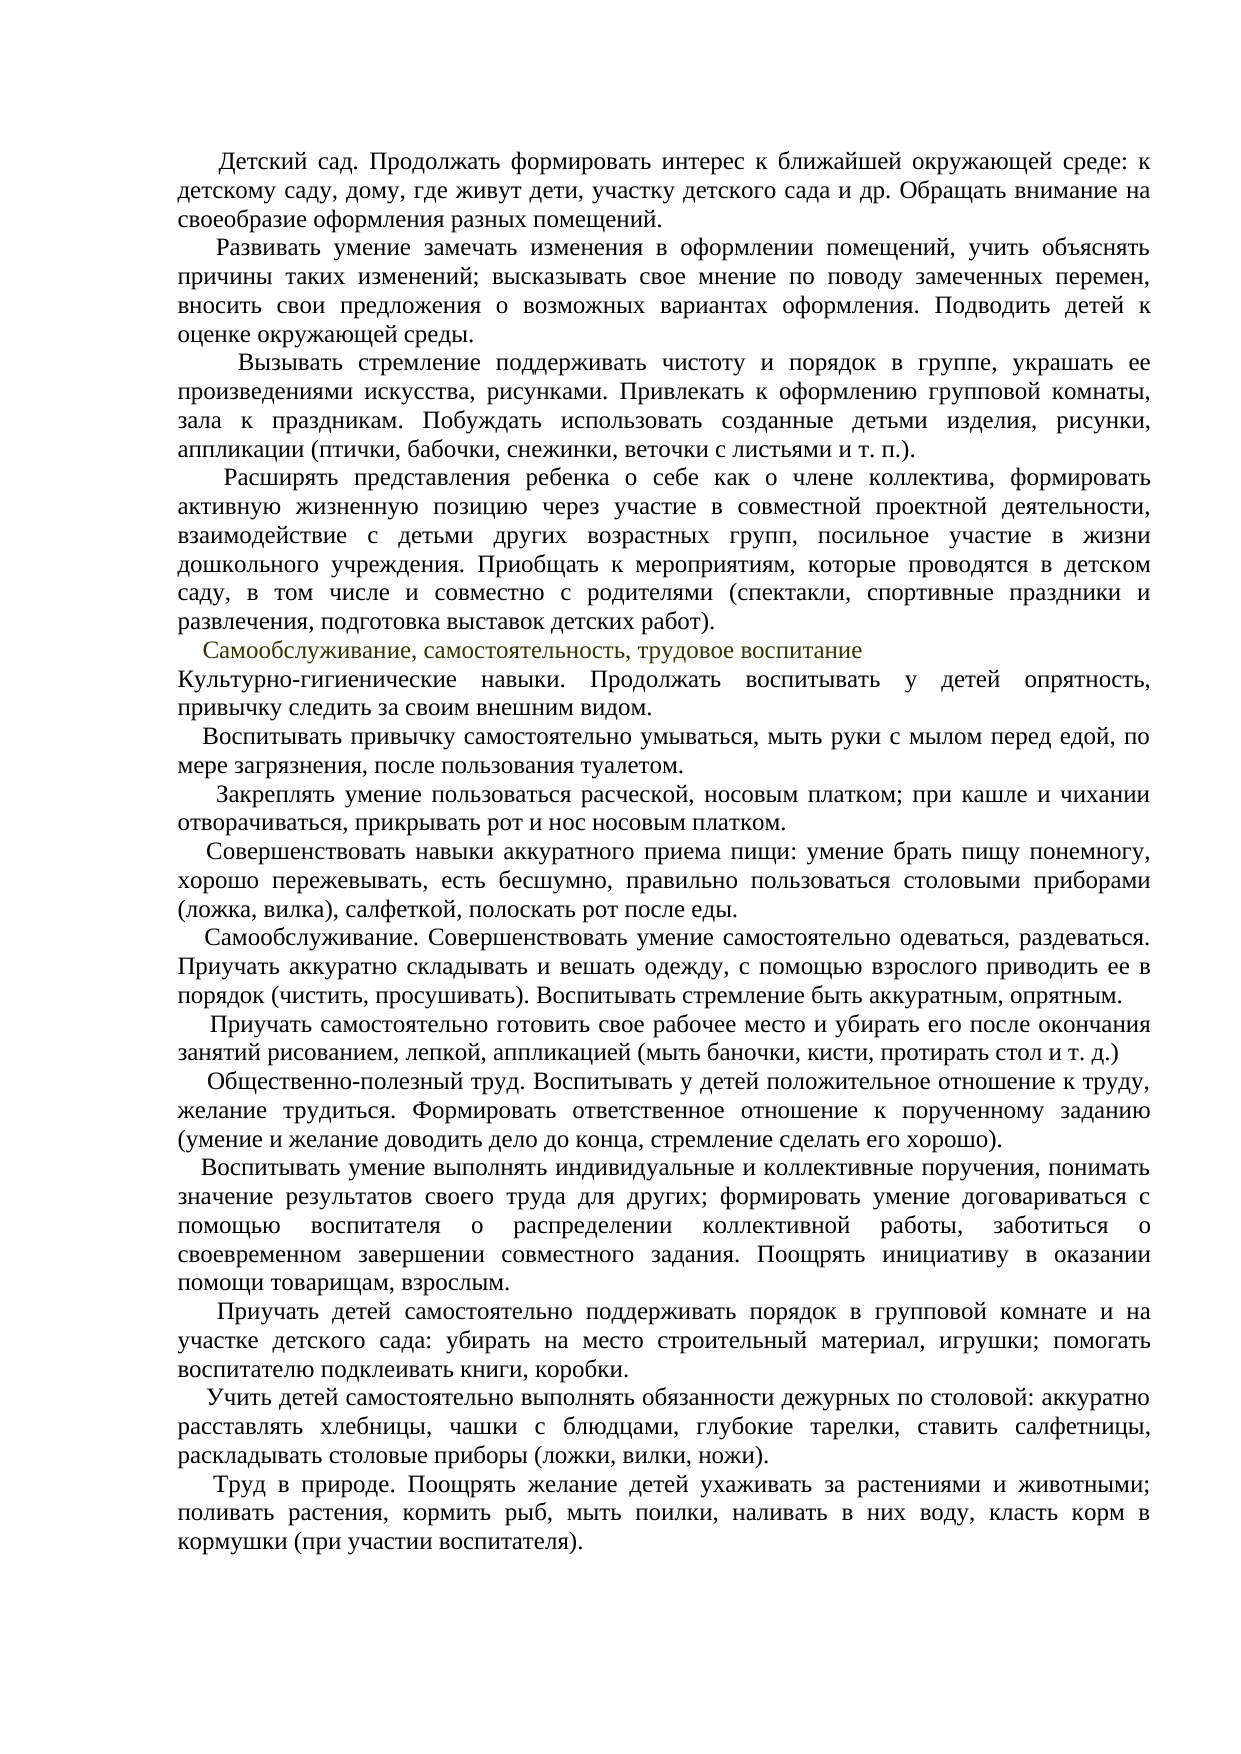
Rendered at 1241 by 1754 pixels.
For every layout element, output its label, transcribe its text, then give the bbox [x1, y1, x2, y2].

text Совершенствовать навыки аккуратного приема пищи: умение брать пищу понемногу, хорошо пережевывать, есть бесшумно, правильно пользоваться столовыми приборами (ложка, вилка), салфеткой, полоскать рот после еды. [177, 836, 1152, 922]
text Детский сад. Продолжать формировать интерес к ближайшей окружающей среде: к детскому саду, дому, где живут дети, участку детского сада и др. Обращать внимание на своеобразие оформления разных помещений. [177, 146, 1152, 232]
text Вызывать стремление поддерживать чистоту и порядок в группе, украшать ее произведениями искусства, рисунками. Привлекать к оформлению групповой комнаты, зала к праздникам. Побуждать использовать созданные детьми изделия, рисунки, аппликации (птички, бабочки, снежинки, веточки с листьями и т. п.). [177, 347, 1152, 462]
text Учить детей самостоятельно выполнять обязанности дежурных по столовой: аккуратно расставлять хлебницы, чашки с блюдцами, глубокие тарелки, ставить салфетницы, раскладывать столовые приборы (ложки, вилки, ножи). [177, 1382, 1152, 1469]
text Самообслуживание, самостоятельность, трудовое воспитание [177, 635, 1152, 664]
text Культурно-гигиенические навыки. Продолжать воспитывать у детей опрятность, привычку следить за своим внешним видом. [177, 664, 1152, 721]
text Развивать умение замечать изменения в оформлении помещений, учить объяснять причины таких изменений; высказывать свое мнение по поводу замеченных перемен, вносить свои предложения о возможных вариантах оформления. Подводить детей к оценке окружающей среды. [177, 232, 1152, 347]
text Воспитывать привычку самостоятельно умываться, мыть руки с мылом перед едой, по мере загрязнения, после пользования туалетом. [177, 721, 1152, 779]
text Воспитывать умение выполнять индивидуальные и коллективные поручения, понимать значение результатов своего труда для других; формировать умение договариваться с помощью воспитателя о распределении коллективной работы, заботиться о своевременном завершении совместного задания. Поощрять инициативу в оказании помощи товарищам, взрослым. [177, 1152, 1152, 1296]
text Закреплять умение пользоваться расческой, носовым платком; при кашле и чихании отворачиваться, прикрывать рот и нос носовым платком. [177, 779, 1152, 836]
text Труд в природе. Поощрять желание детей ухаживать за растениями и животными; поливать растения, кормить рыб, мыть поилки, наливать в них воду, класть корм в кормушки (при участии воспитателя). [177, 1469, 1152, 1555]
text Приучать самостоятельно готовить свое рабочее место и убирать его после окончания занятий рисованием, лепкой, аппликацией (мыть баночки, кисти, протирать стол и т. д.) [177, 1009, 1152, 1066]
text Приучать детей самостоятельно поддерживать порядок в групповой комнате и на участке детского сада: убирать на место строительный материал, игрушки; помогать воспитателю подклеивать книги, коробки. [177, 1296, 1152, 1382]
text Самообслуживание. Совершенствовать умение самостоятельно одеваться, раздеваться. Приучать аккуратно складывать и вешать одежду, с помощью взрослого приводить ее в порядок (чистить, просушивать). Воспитывать стремление быть аккуратным, опрятным. [177, 922, 1152, 1009]
text Общественно-полезный труд. Воспитывать у детей положительное отношение к труду, желание трудиться. Формировать ответственное отношение к порученному заданию (умение и желание доводить дело до конца, стремление сделать его хорошо). [177, 1066, 1152, 1152]
text Расширять представления ребенка о себе как о члене коллектива, формировать активную жизненную позицию через участие в совместной проектной деятельности, взаимодействие с детьми других возрастных групп, посильное участие в жизни дошкольного учреждения. Приобщать к мероприятиям, которые проводятся в детском саду, в том числе и совместно с родителями (спектакли, спортивные праздники и развлечения, подготовка выставок детских работ). [177, 462, 1152, 635]
